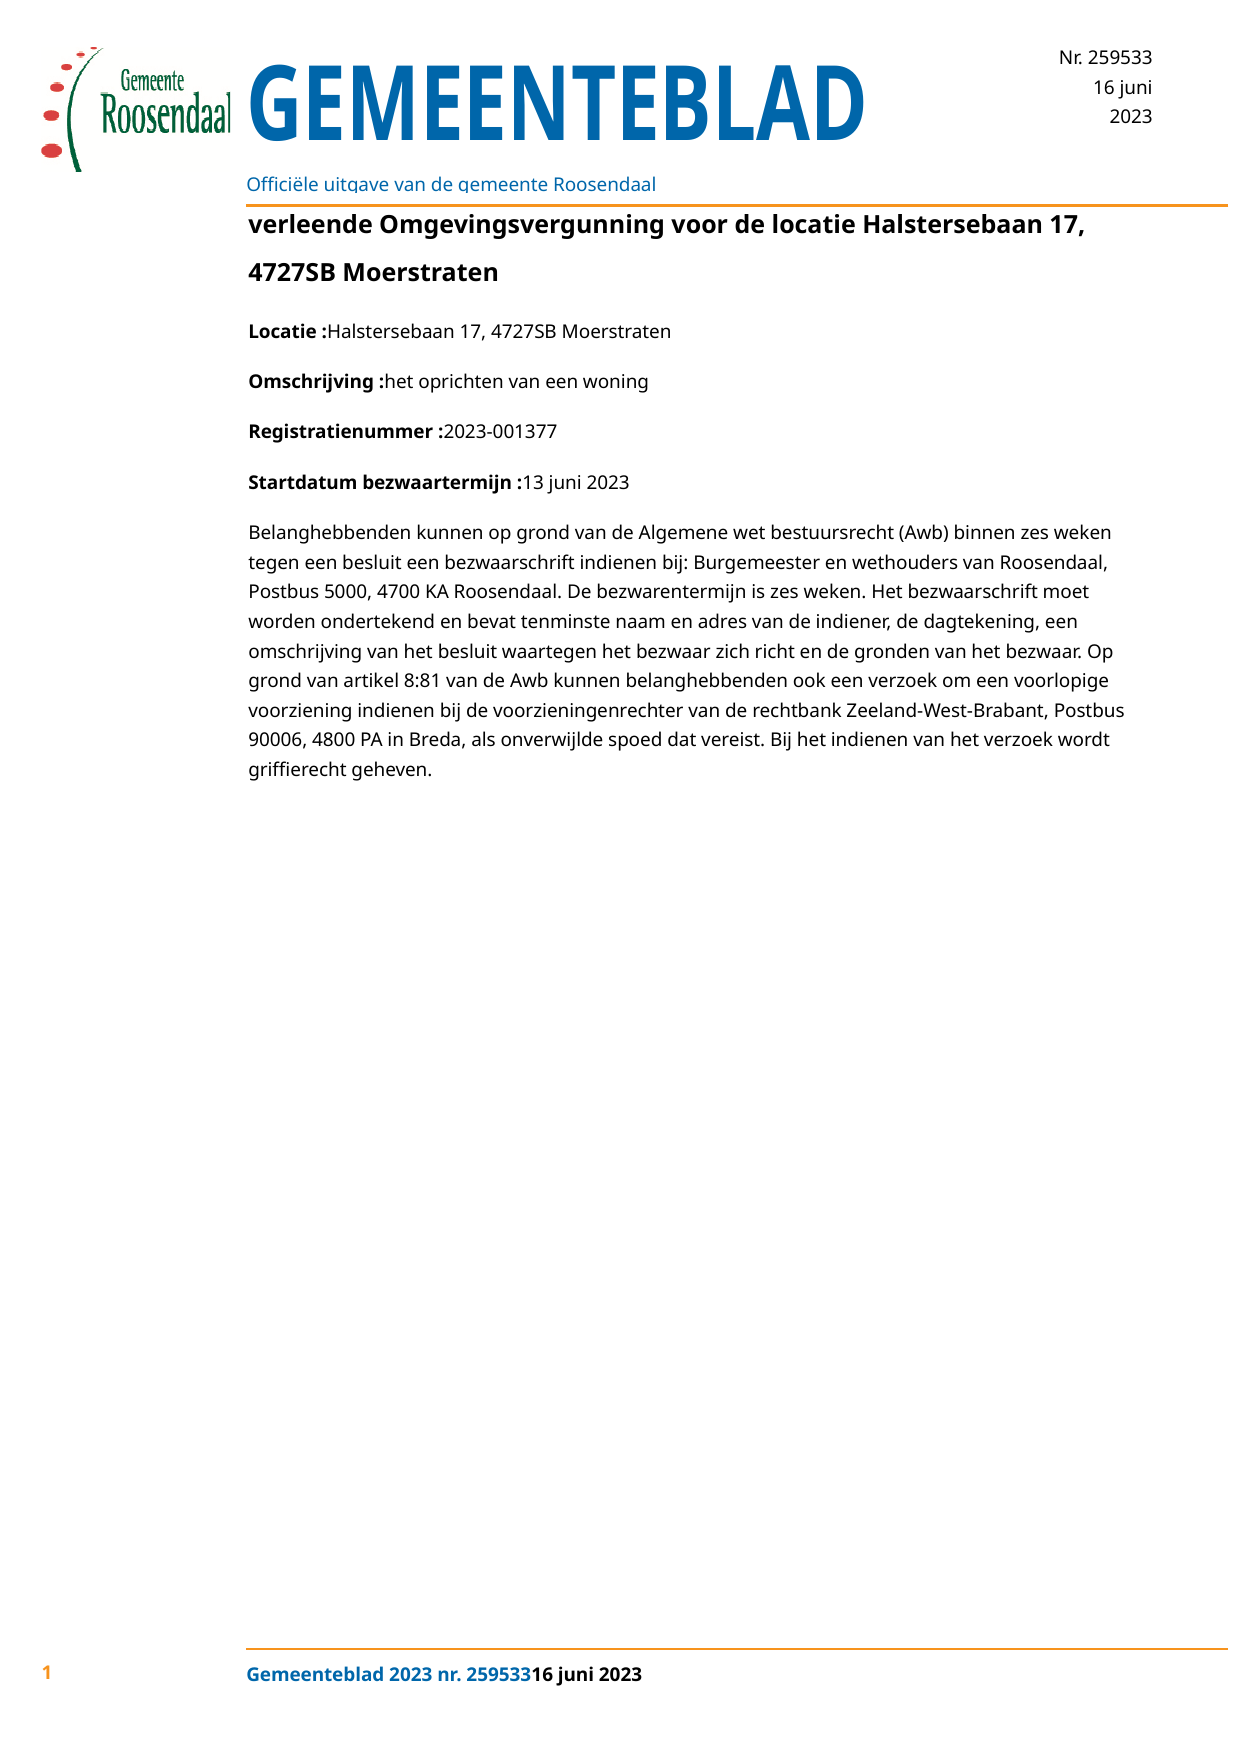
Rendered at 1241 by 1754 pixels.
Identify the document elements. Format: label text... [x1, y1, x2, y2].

text Locatie :Halstersebaan 17, 4727SB Moerstraten [248, 318, 1152, 344]
text Omschrijving :het oprichten van een woning [248, 368, 1152, 394]
picture [41, 47, 231, 172]
text Belanghebbenden kunnen op grond van de Algemene wet bestuursrecht (Awb) binnen zes weken tegen een besluit een bezwaarschrift indienen bij: Burgemeester en wethouders van Roosendaal, Postbus 5000, 4700 KA Roosendaal. De bezwarentermijn is zes weken. Het bezwaarschrift moet worden ondertekend en bevat tenminste naam en adres van de indiener, de dagtekening, een omschrijving van het besluit waartegen het bezwaar zich richt en de gronden van het bezwaar. Op grond van artikel 8:81 van de Awb kunnen belanghebbenden ook een verzoek om een voorlopige voorziening indienen bij de voorzieningenrechter van de rechtbank Zeeland-West-Brabant, Postbus 90006, 4800 PA in Breda, als onverwijlde spoed dat vereist. Bij het indienen van het verzoek wordt griffierecht geheven. [248, 519, 1152, 782]
text Registratienummer :2023-001377 [248, 419, 1152, 444]
text Startdatum bezwaartermijn :13 juni 2023 [248, 469, 1152, 495]
text verleende Omgevingsvergunning voor de locatie Halstersebaan 17, 4727SB Moerstraten [248, 207, 1152, 288]
